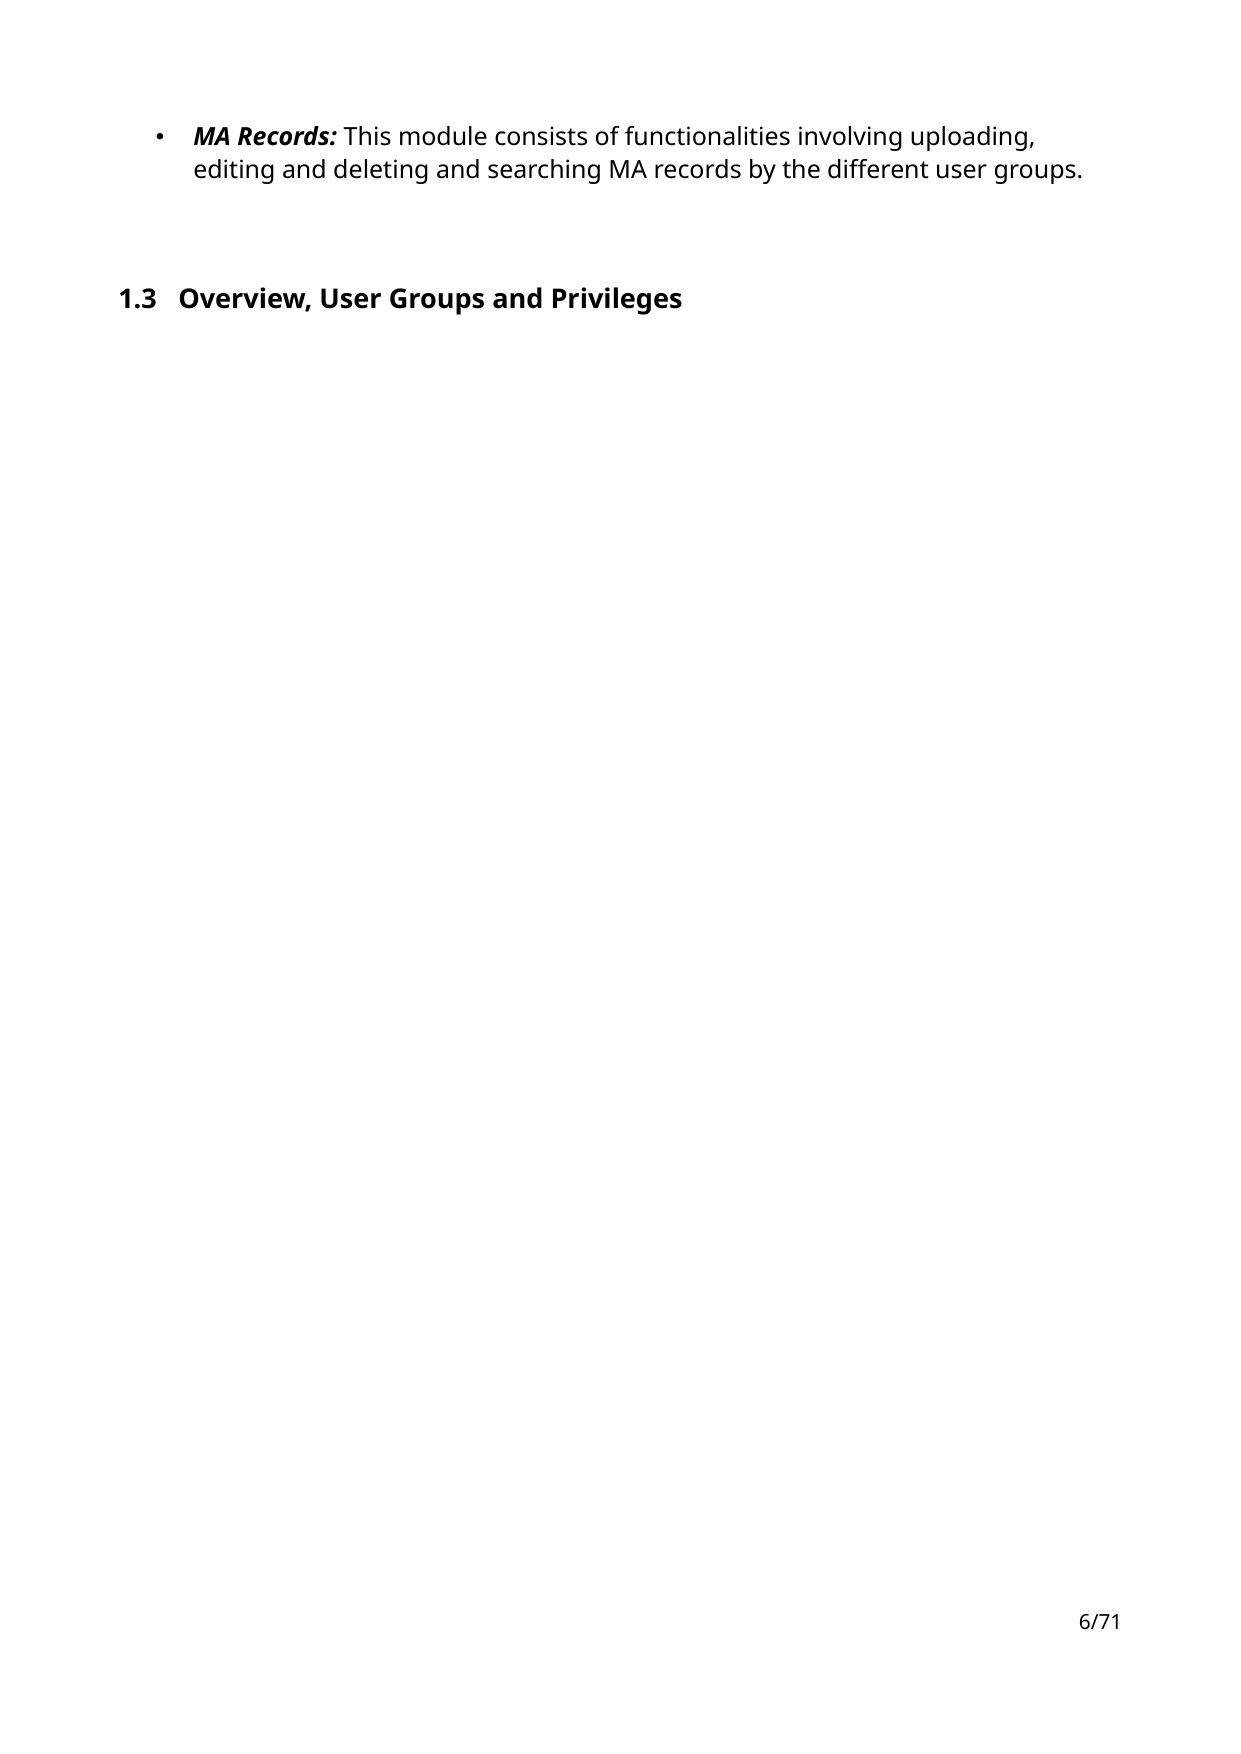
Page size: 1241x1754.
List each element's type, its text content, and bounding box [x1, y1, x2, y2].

list MA Records: This module consists of functionalities involving uploading, editing and deleting and searching MA records by the different user groups. [156, 118, 1122, 186]
subtitle Overview, User Groups and Privileges [118, 279, 1122, 316]
